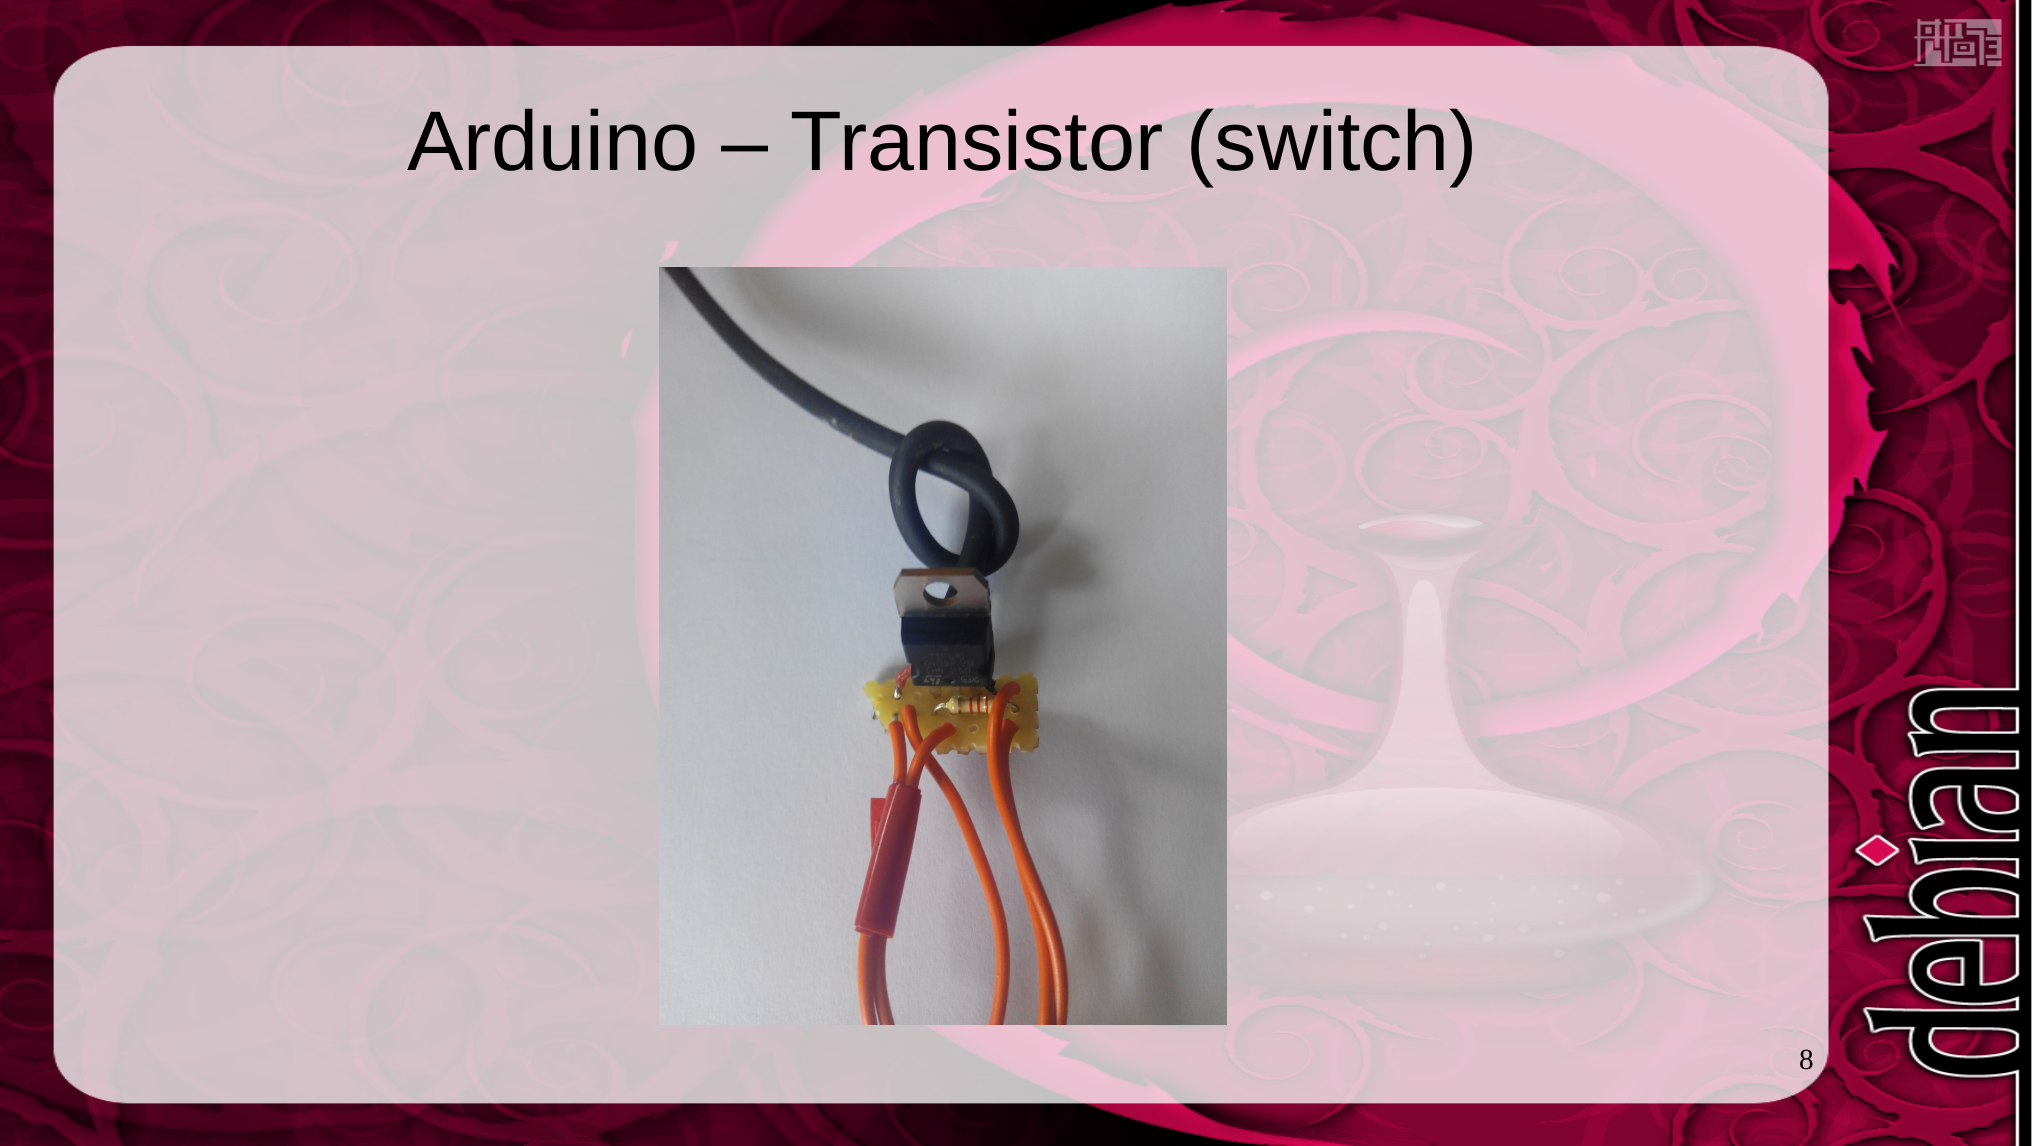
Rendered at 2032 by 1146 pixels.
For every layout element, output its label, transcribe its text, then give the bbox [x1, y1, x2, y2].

title Arduino – Transistor (switch) [72, 45, 1814, 237]
picture [0, 0, 2032, 1146]
